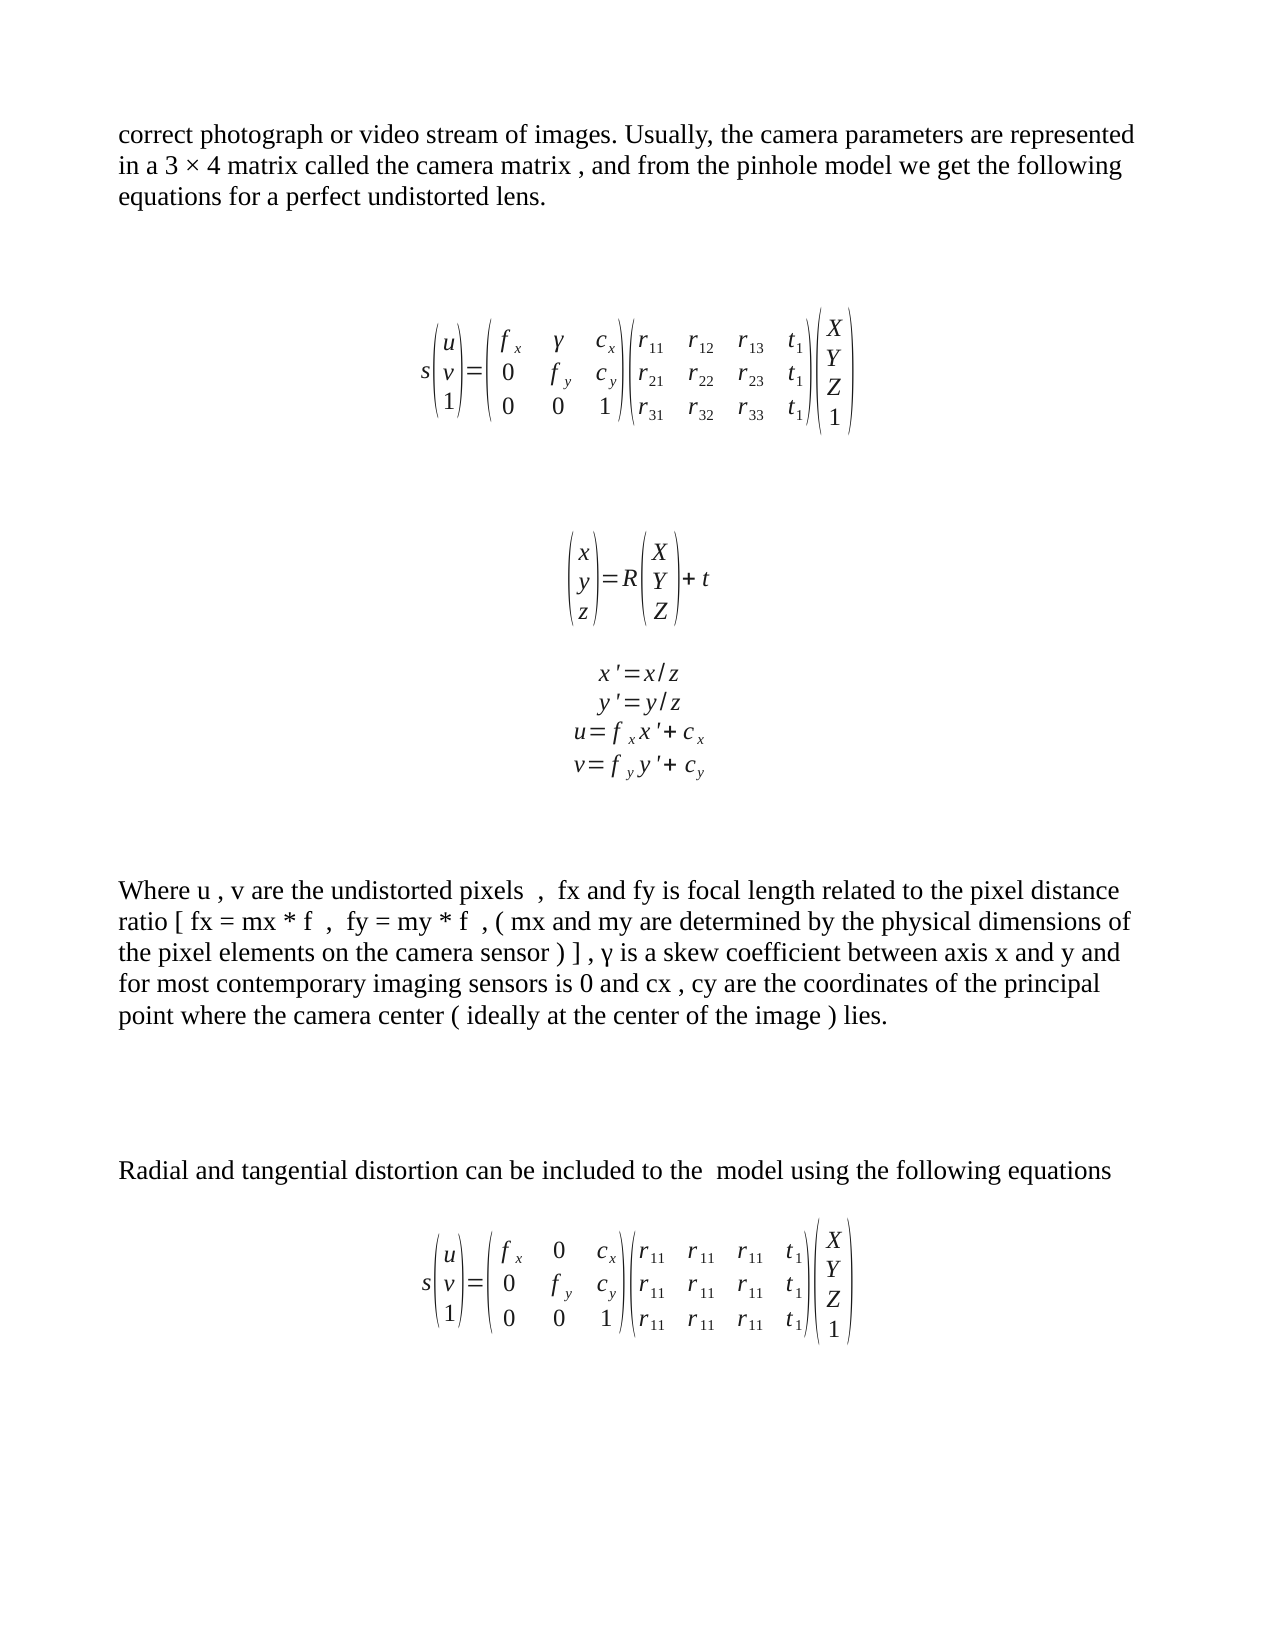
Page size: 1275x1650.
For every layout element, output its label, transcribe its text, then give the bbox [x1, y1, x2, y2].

text Radial and tangential distortion can be included to the model using the following equations [118, 1154, 1157, 1186]
text correct photograph or video stream of images. Usually, the camera parameters are represented in a 3 × 4 matrix called the camera matrix , and from the pinhole model we get the following equations for a perfect undistorted lens. [118, 118, 1157, 212]
text Where u , v are the undistorted pixels , fx and fy is focal length related to the pixel distance ratio [ fx = mx * f , fy = my * f , ( mx and my are determined by the physical dimensions of the pixel elements on the camera sensor ) ] , γ is a skew coefficient between axis x and y and for most contemporary imaging sensors is 0 and cx , cy are the coordinates of the principal point where the camera center ( ideally at the center of the image ) lies. [118, 874, 1157, 1030]
